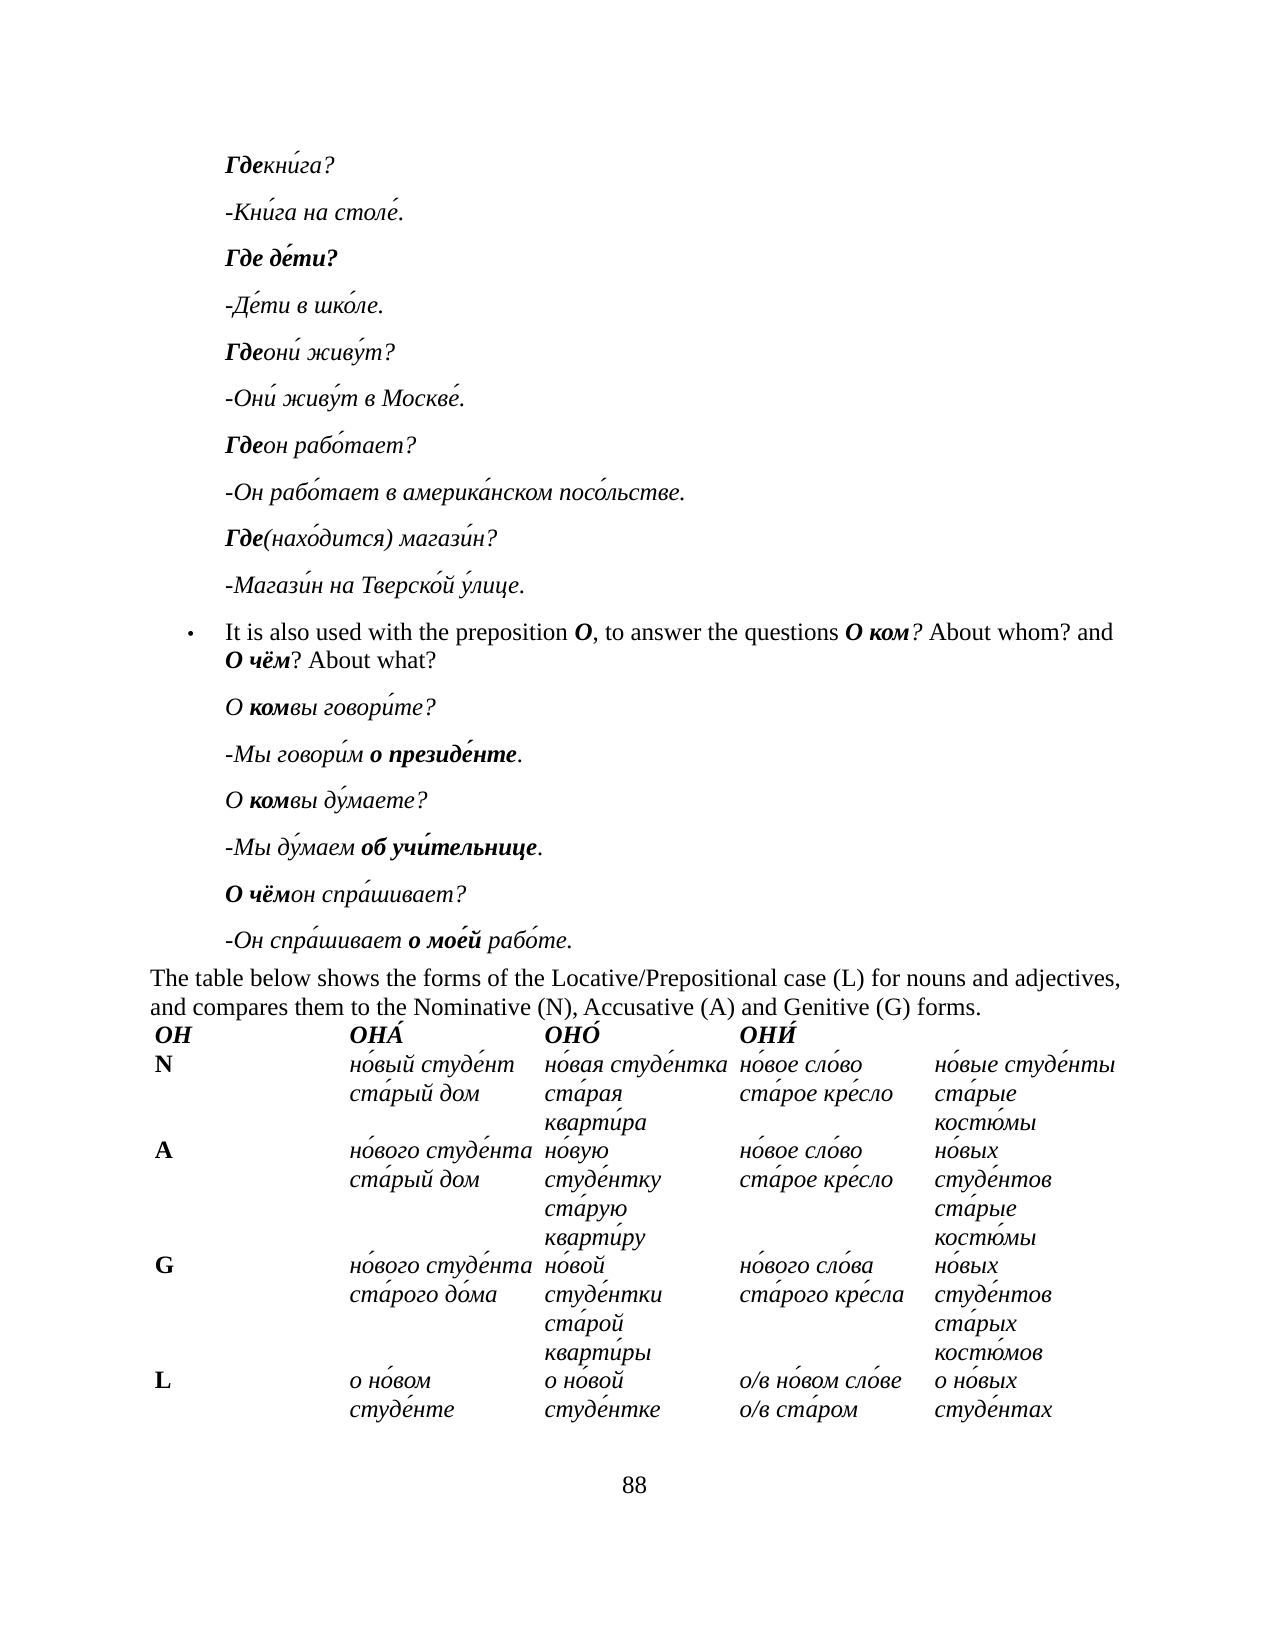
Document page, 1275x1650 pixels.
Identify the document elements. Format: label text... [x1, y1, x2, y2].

table_cell о/в но́вом сло́ве о/в ста́ром [735, 1366, 930, 1423]
table_cell но́вых студе́нтов ста́рых костю́мов [930, 1251, 1125, 1366]
table_cell но́вого сло́ва ста́рого кре́сла [735, 1251, 930, 1366]
list О чёмон спра́шивает? [187, 879, 1125, 907]
table_cell о но́вой студе́нтке [540, 1366, 735, 1423]
list О комвы ду́маете? [187, 785, 1125, 814]
table_cell N [150, 1049, 345, 1136]
list Где де́ти? [187, 243, 1125, 272]
list It is also used with the preposition O, to answer the questions О ком? About whom? and О чём? About what? [187, 617, 1125, 674]
table_cell но́вого студе́нта ста́рый дом [345, 1136, 540, 1251]
list -Он спра́шивает о мое́й рабо́те. [187, 925, 1125, 954]
list -Они́ живу́т в Москве́. [187, 383, 1125, 412]
table_header [930, 1021, 1125, 1049]
table_cell A [150, 1136, 345, 1251]
list Где(нахо́дится) магази́н? [187, 523, 1125, 552]
list Гдеони́ живу́т? [187, 337, 1125, 365]
table_cell о но́вом студе́нте [345, 1366, 540, 1423]
list -Магази́н на Тверско́й у́лице. [187, 570, 1125, 599]
table_cell о но́вых студе́нтах [930, 1366, 1125, 1423]
table_cell но́вая студе́нтка ста́рая кварти́ра [540, 1049, 735, 1136]
table_cell но́вые студе́нты ста́рые костю́мы [930, 1049, 1125, 1136]
list Гдеон рабо́тает? [187, 430, 1125, 459]
table_cell G [150, 1251, 345, 1366]
list -Мы ду́маем об учи́тельнице. [187, 832, 1125, 861]
list Гдекни́га? [187, 150, 1125, 179]
table_cell но́вую студе́нтку ста́рую кварти́ру [540, 1136, 735, 1251]
list -Он рабо́тает в америка́нском посо́льстве. [187, 477, 1125, 505]
table_cell но́вого студе́нта ста́рого до́ма [345, 1251, 540, 1366]
table_header OH [150, 1021, 345, 1049]
text The table below shows the forms of the Locative/Prepositional case (L) for nouns and adjectives, and compares them to the Nominative (N), Accusative (A) and Genitive (G) forms. [150, 963, 1125, 1021]
list -Де́ти в шко́ле. [187, 290, 1125, 319]
table_cell но́вой студе́нтки ста́рой кварти́ры [540, 1251, 735, 1366]
list О комвы говори́те? [187, 692, 1125, 721]
table_cell но́вый студе́нт ста́рый дом [345, 1049, 540, 1136]
table_cell L [150, 1366, 345, 1423]
table_header ОНО́ [540, 1021, 735, 1049]
list -Кни́га на столе́. [187, 197, 1125, 225]
table_cell но́вых студе́нтов ста́рые костю́мы [930, 1136, 1125, 1251]
table_header ОНА́ [345, 1021, 540, 1049]
table_cell но́вое сло́во ста́рое кре́сло [735, 1049, 930, 1136]
table_header ОНИ́ [735, 1021, 930, 1049]
list -Мы говори́м о президе́нте. [187, 739, 1125, 767]
table_cell но́вое сло́во ста́рое кре́сло [735, 1136, 930, 1251]
